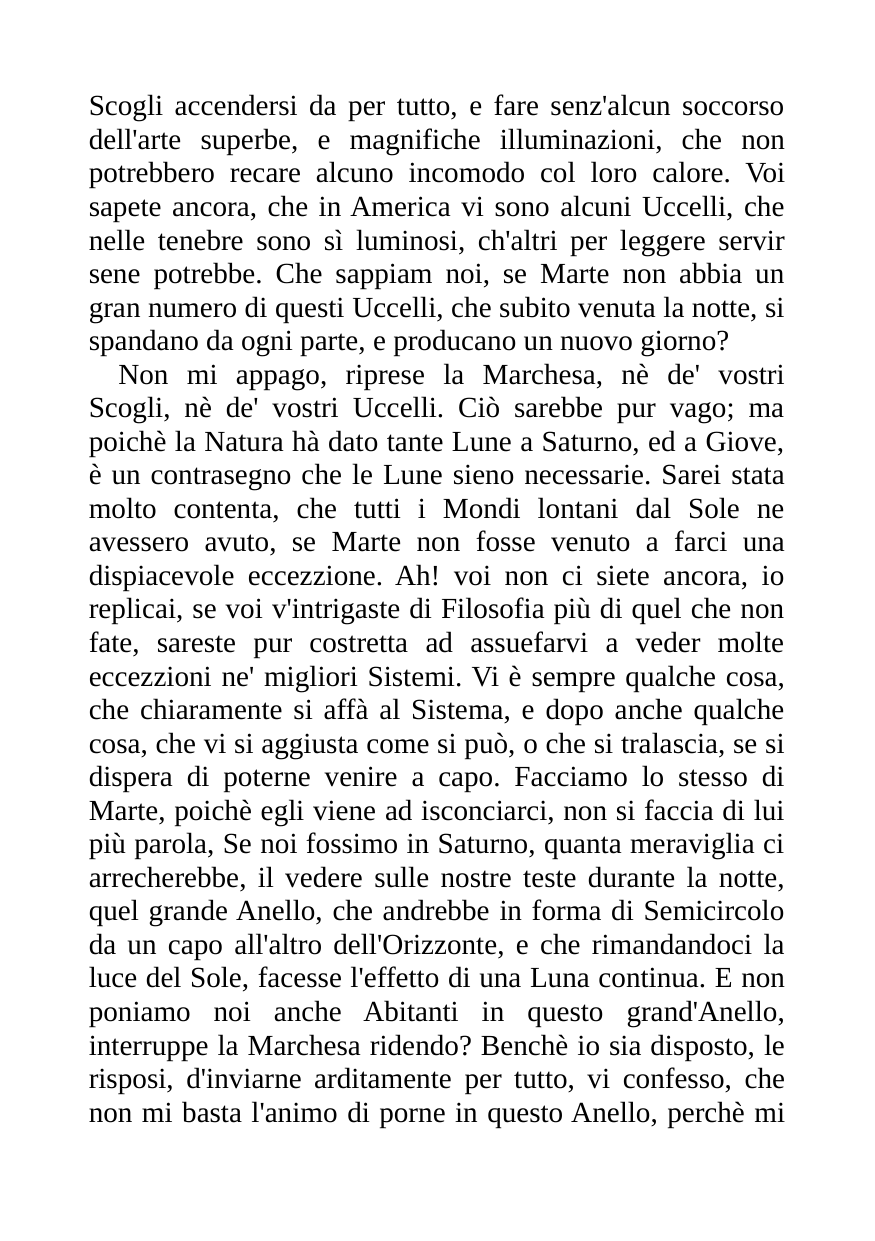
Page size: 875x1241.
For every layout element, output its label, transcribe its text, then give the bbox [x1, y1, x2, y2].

text Non mi appago, riprese la Marchesa, nè de' vostri Scogli, nè de' vostri Uccelli. Ciò sarebbe pur vago; ma poichè la Natura hà dato tante Lune a Saturno, ed a Giove, è un contrasegno che le Lune sieno necessarie. Sarei stata molto contenta, che tutti i Mondi lontani dal Sole ne avessero avuto, se Marte non fosse venuto a farci una dispiacevole eccezzione. Ah! voi non ci siete ancora, io replicai, se voi v'intrigaste di Filosofia più di quel che non fate, sareste pur costretta ad assuefarvi a veder molte eccezzioni ne' migliori Sistemi. Vi è sempre qualche cosa, che chiaramente si affà al Sistema, e dopo anche qualche cosa, che vi si aggiusta come si può, o che si tralascia, se si dispera di poterne venire a capo. Facciamo lo stesso di Marte, poichè egli viene ad isconciarci, non si faccia di lui più parola, Se noi fossimo in Saturno, quanta meraviglia ci arrecherebbe, il vedere sulle nostre teste durante la notte, quel grande Anello, che andrebbe in forma di Semicircolo da un capo all'altro dell'Orizzonte, e che rimandandoci la luce del Sole, facesse l'effetto di una Luna continua. E non poniamo noi anche Abitanti in questo grand'Anello, interruppe la Marchesa ridendo? Benchè io sia disposto, le risposi, d'inviarne arditamente per tutto, vi confesso, che non mi basta l'animo di porne in questo Anello, perchè mi [88, 357, 786, 1128]
text Scogli accendersi da per tutto, e fare senz'alcun soccorso dell'arte superbe, e magnifiche illuminazioni, che non potrebbero recare alcuno incomodo col loro calore. Voi sapete ancora, che in America vi sono alcuni Uccelli, che nelle tenebre sono sì luminosi, ch'altri per leggere servir sene potrebbe. Che sappiam noi, se Marte non abbia un gran numero di questi Uccelli, che subito venuta la notte, si spandano da ogni parte, e producano un nuovo giorno? [88, 88, 786, 357]
